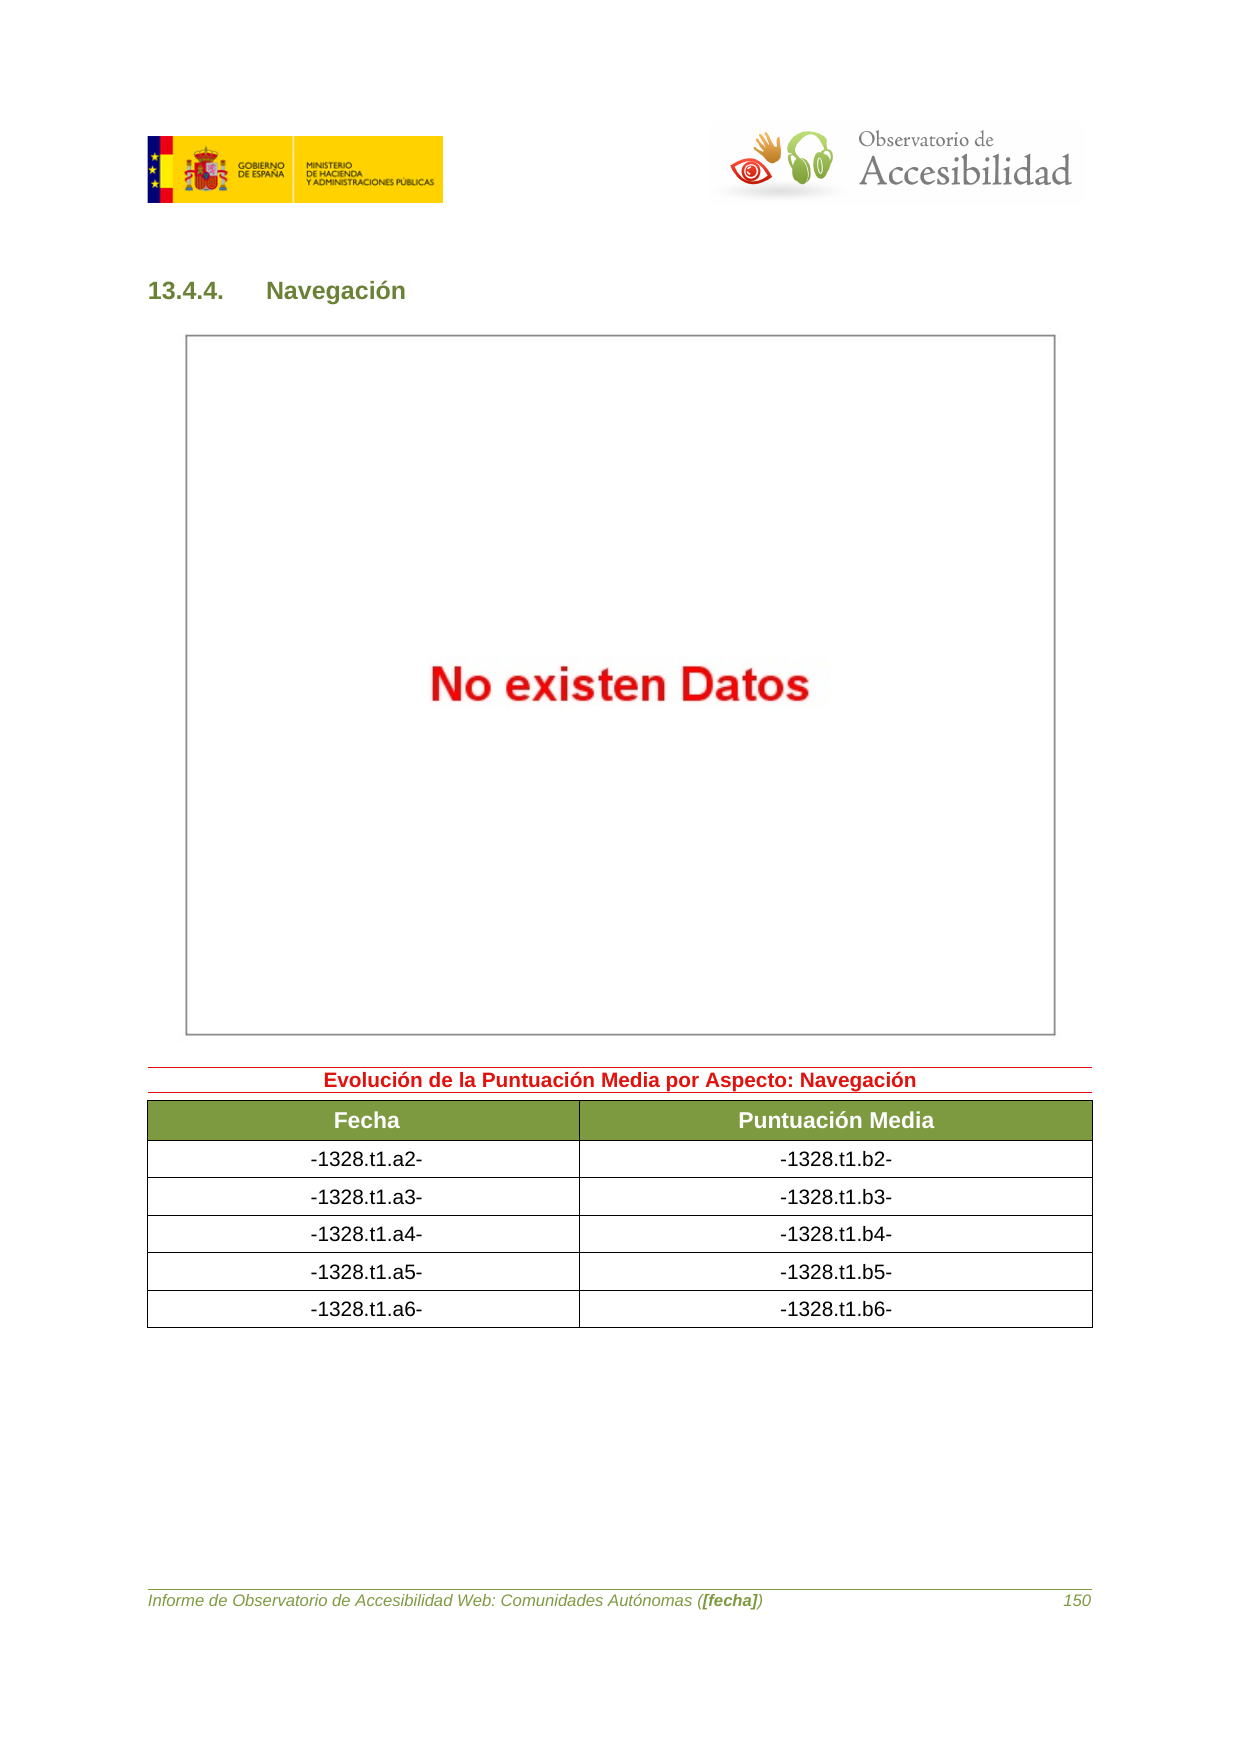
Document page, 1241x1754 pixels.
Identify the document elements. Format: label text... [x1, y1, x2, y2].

table_header Puntuación Media [580, 1101, 1092, 1140]
picture [710, 122, 1086, 205]
table_header Fecha [148, 1101, 579, 1140]
table_cell -1328.t1.a3- [148, 1178, 579, 1215]
list Navegación [148, 276, 1092, 304]
table_cell -1328.t1.a4- [148, 1216, 579, 1252]
table_cell -1328.t1.b4- [580, 1216, 1092, 1252]
table_cell -1328.t1.b6- [580, 1291, 1092, 1327]
text Evolución de la Puntuación Media por Aspecto: Navegación [148, 1068, 1092, 1092]
table_cell -1328.t1.b3- [580, 1178, 1092, 1215]
table_cell -1328.t1.a5- [148, 1253, 579, 1290]
table_cell -1328.t1.b5- [580, 1253, 1092, 1290]
table_cell -1328.t1.b2- [580, 1141, 1092, 1177]
picture [178, 332, 1062, 1042]
table_cell -1328.t1.a2- [148, 1141, 579, 1177]
picture [147, 136, 443, 203]
table_cell -1328.t1.a6- [148, 1291, 579, 1327]
